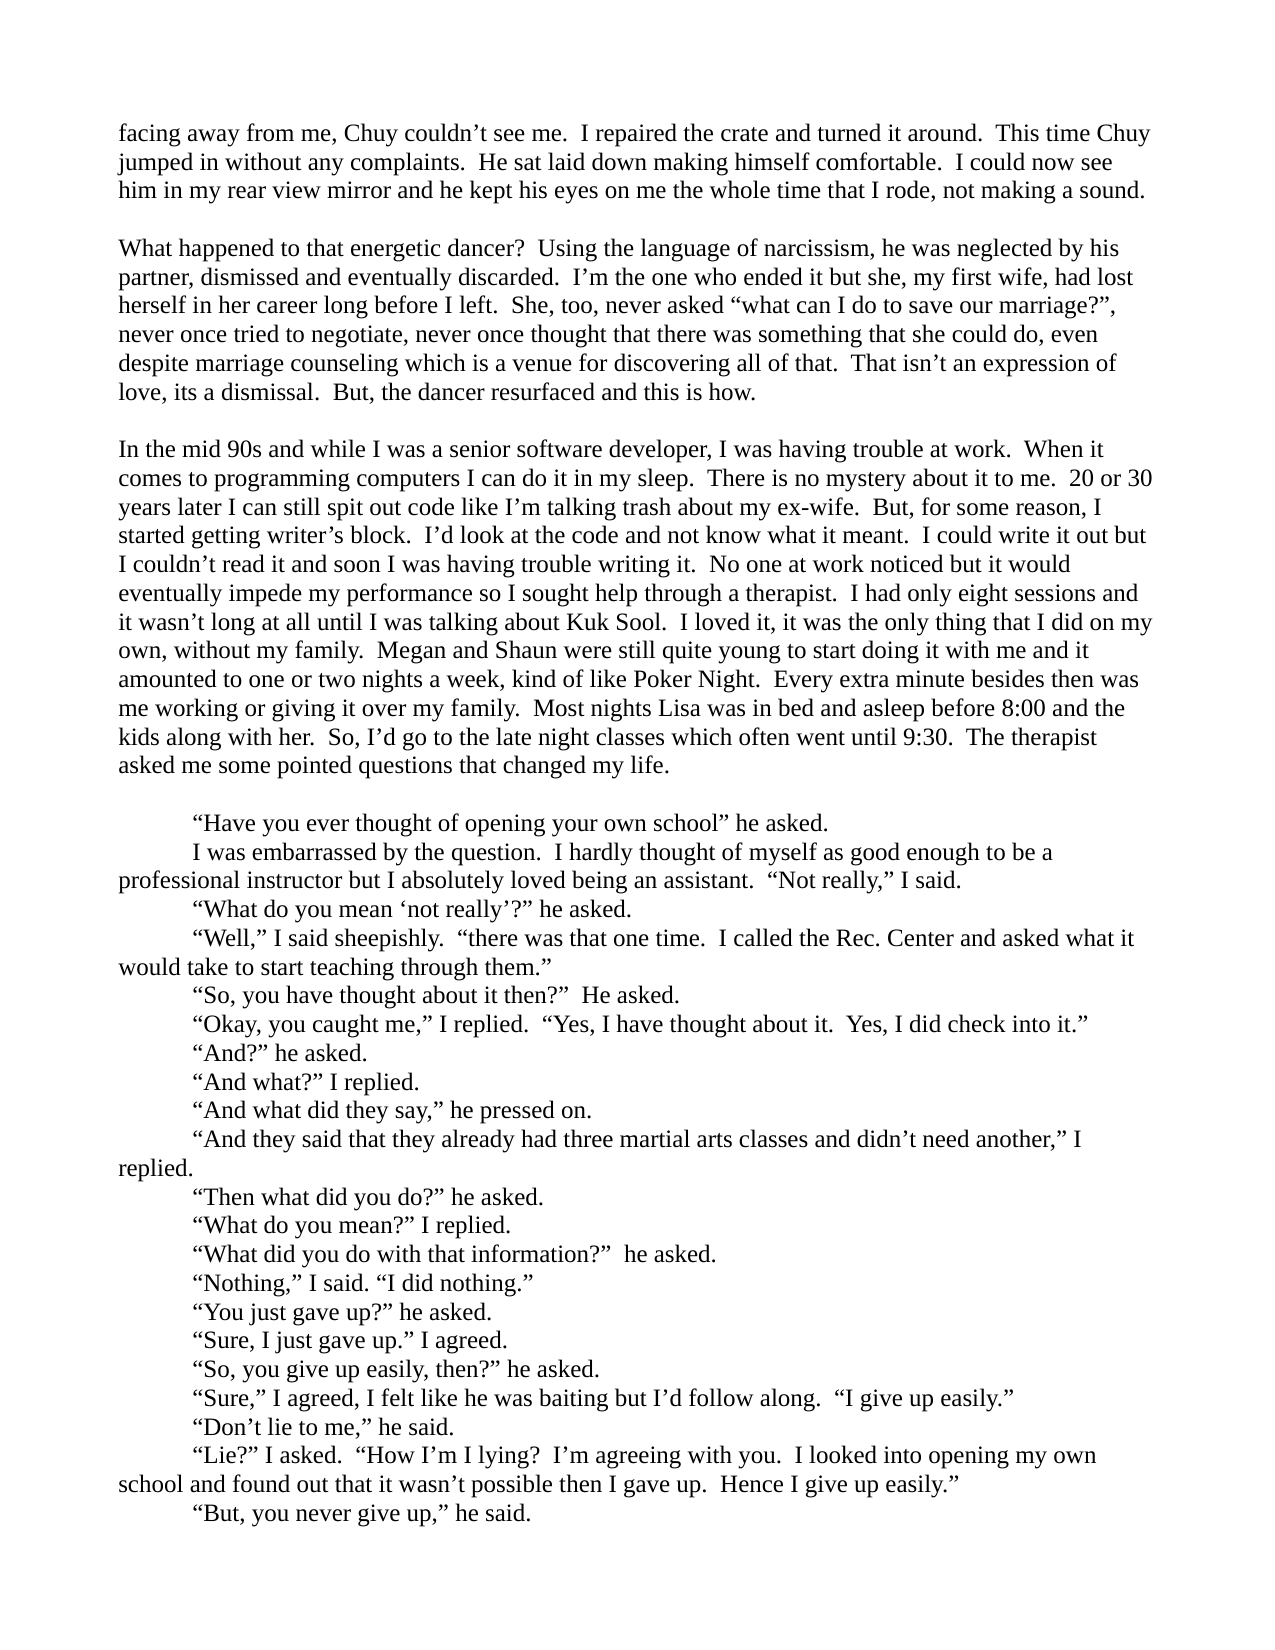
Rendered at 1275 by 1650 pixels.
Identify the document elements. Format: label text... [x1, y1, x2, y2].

text “Lie?” I asked. “How I’m I lying? I’m agreeing with you. I looked into opening my own school and found out that it wasn’t possible then I gave up. Hence I give up easily.” [118, 1441, 1157, 1498]
text “So, you give up easily, then?” he asked. [118, 1354, 1157, 1383]
text “Sure,” I agreed, I felt like he was baiting but I’d follow along. “I give up easily.” [118, 1383, 1157, 1412]
text “Well,” I said sheepishly. “there was that one time. I called the Rec. Center and asked what it would take to start teaching through them.” [118, 923, 1157, 981]
text I was embarrassed by the question. I hardly thought of myself as good enough to be a professional instructor but I absolutely loved being an assistant. “Not really,” I said. [118, 837, 1157, 894]
text “Have you ever thought of opening your own school” he asked. [118, 808, 1157, 837]
text “Then what did you do?” he asked. [118, 1182, 1157, 1211]
text “And?” he asked. [118, 1038, 1157, 1067]
text “Sure, I just gave up.” I agreed. [118, 1326, 1157, 1354]
text “What do you mean ‘not really’?” he asked. [118, 894, 1157, 923]
text “What did you do with that information?” he asked. [118, 1239, 1157, 1268]
text “You just gave up?” he asked. [118, 1297, 1157, 1326]
text “And what?” I replied. [118, 1067, 1157, 1096]
text What happened to that energetic dancer? Using the language of narcissism, he was neglected by his partner, dismissed and eventually discarded. I’m the one who ended it but she, my first wife, had lost herself in her career long before I left. She, too, never asked “what can I do to save our marriage?”, never once tried to negotiate, never once thought that there was something that she could do, even despite marriage counseling which is a venue for discovering all of that. That isn’t an expression of love, its a dismissal. But, the dancer resurfaced and this is how. [118, 233, 1157, 406]
text “And what did they say,” he pressed on. [118, 1096, 1157, 1124]
text facing away from me, Chuy couldn’t see me. I repaired the crate and turned it around. This time Chuy jumped in without any complaints. He sat laid down making himself comfortable. I could now see him in my rear view mirror and he kept his eyes on me the whole time that I rode, not making a sound. [118, 118, 1157, 204]
text “And they said that they already had three martial arts classes and didn’t need another,” I replied. [118, 1124, 1157, 1182]
text “But, you never give up,” he said. [118, 1498, 1157, 1527]
text “So, you have thought about it then?” He asked. [118, 981, 1157, 1009]
text “What do you mean?” I replied. [118, 1211, 1157, 1239]
text In the mid 90s and while I was a senior software developer, I was having trouble at work. When it comes to programming computers I can do it in my sleep. There is no mystery about it to me. 20 or 30 years later I can still spit out code like I’m talking trash about my ex-wife. But, for some reason, I started getting writer’s block. I’d look at the code and not know what it meant. I could write it out but I couldn’t read it and soon I was having trouble writing it. No one at work noticed but it would eventually impede my performance so I sought help through a therapist. I had only eight sessions and it wasn’t long at all until I was talking about Kuk Sool. I loved it, it was the only thing that I did on my own, without my family. Megan and Shaun were still quite young to start doing it with me and it amounted to one or two nights a week, kind of like Poker Night. Every extra minute besides then was me working or giving it over my family. Most nights Lisa was in bed and asleep before 8:00 and the kids along with her. So, I’d go to the late night classes which often went until 9:30. The therapist asked me some pointed questions that changed my life. [118, 434, 1157, 779]
text “Nothing,” I said. “I did nothing.” [118, 1268, 1157, 1297]
text “Don’t lie to me,” he said. [118, 1412, 1157, 1441]
text “Okay, you caught me,” I replied. “Yes, I have thought about it. Yes, I did check into it.” [118, 1009, 1157, 1038]
